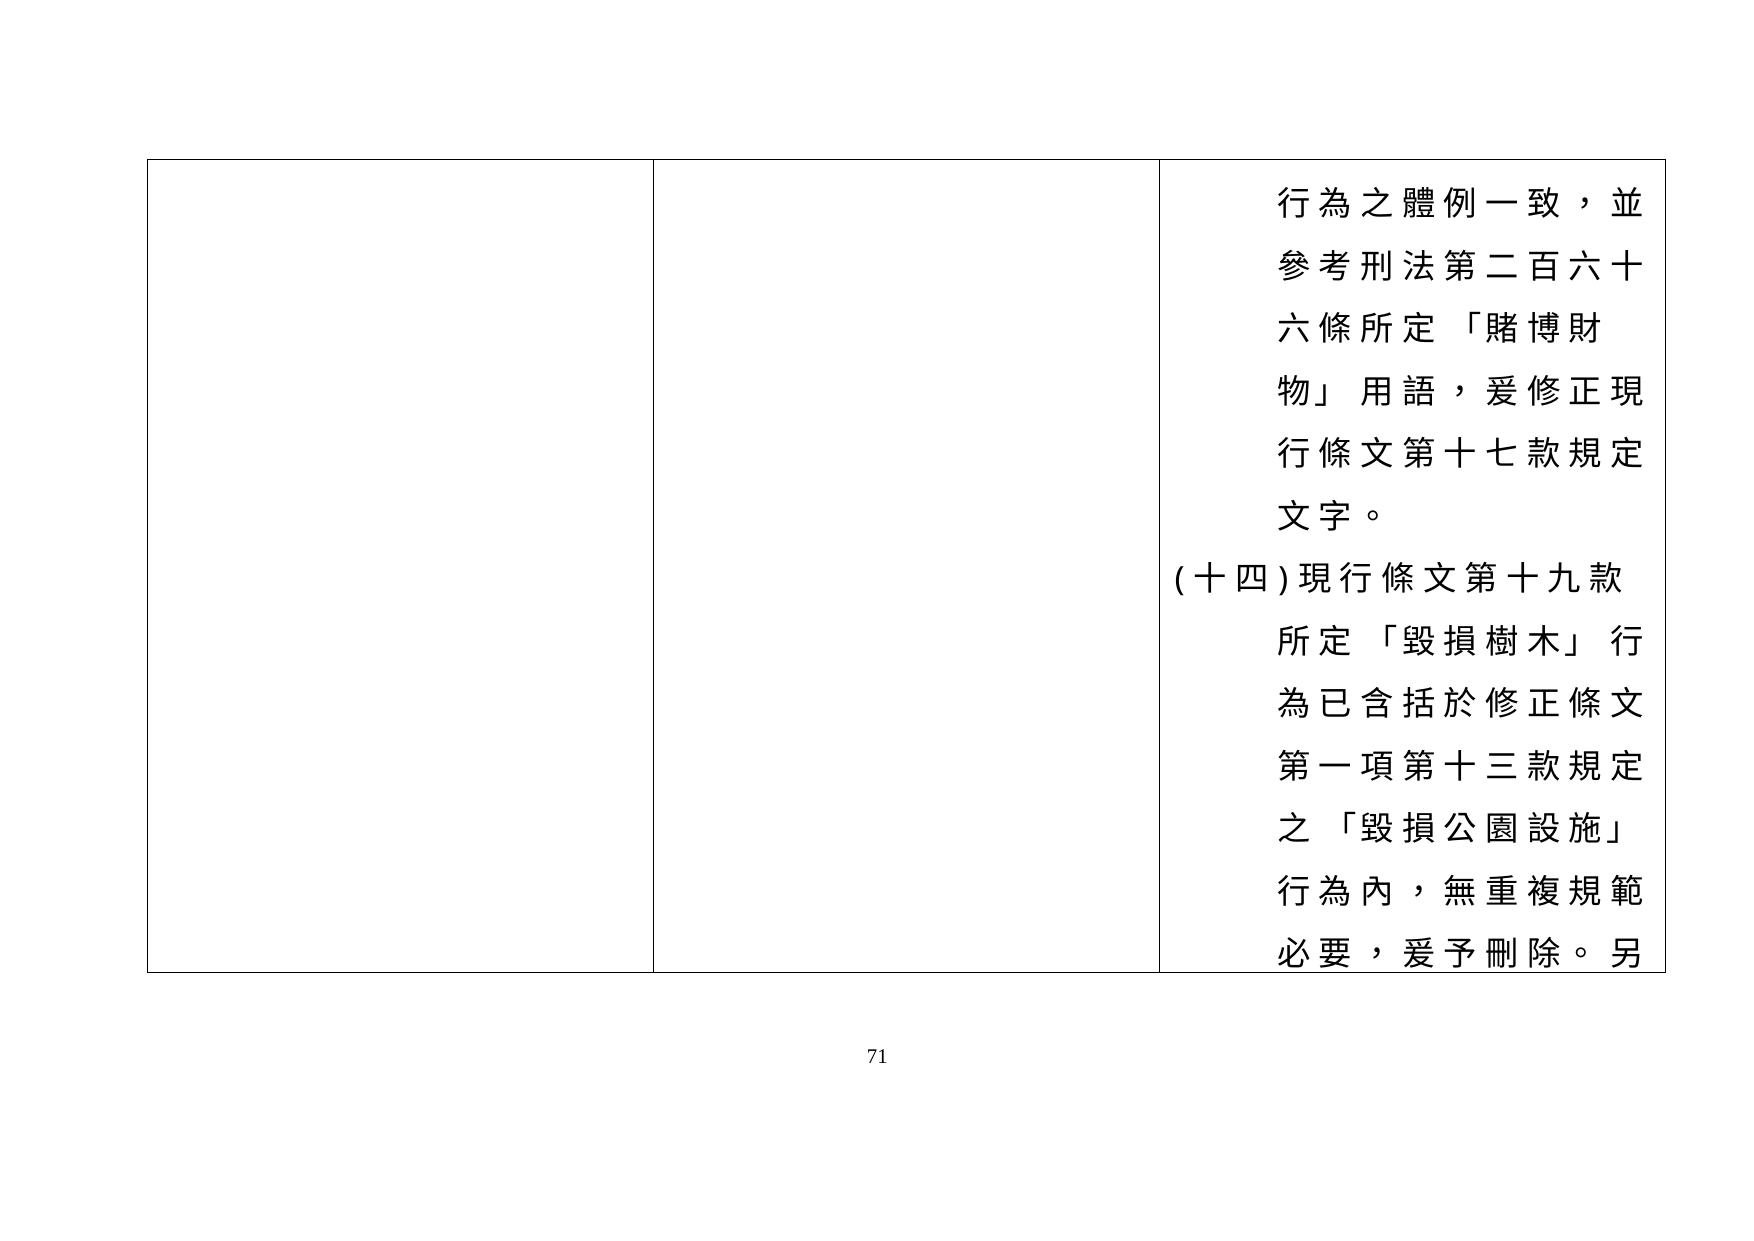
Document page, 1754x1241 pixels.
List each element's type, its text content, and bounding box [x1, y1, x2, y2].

table_cell [148, 160, 653, 972]
table_cell [654, 160, 1159, 972]
table_cell 行為之體例一致，並參考刑法第二百六十六條所定「賭博財物」用語，爰修正現行條文第十七款規定文字。 (十四)現行條文第十九款所定「毀損樹木」行為已含括於修正條文第一項第十三款規定之「毀損公園設施」行為內，無重複規範必要，爰予刪除。另 [1160, 160, 1665, 972]
